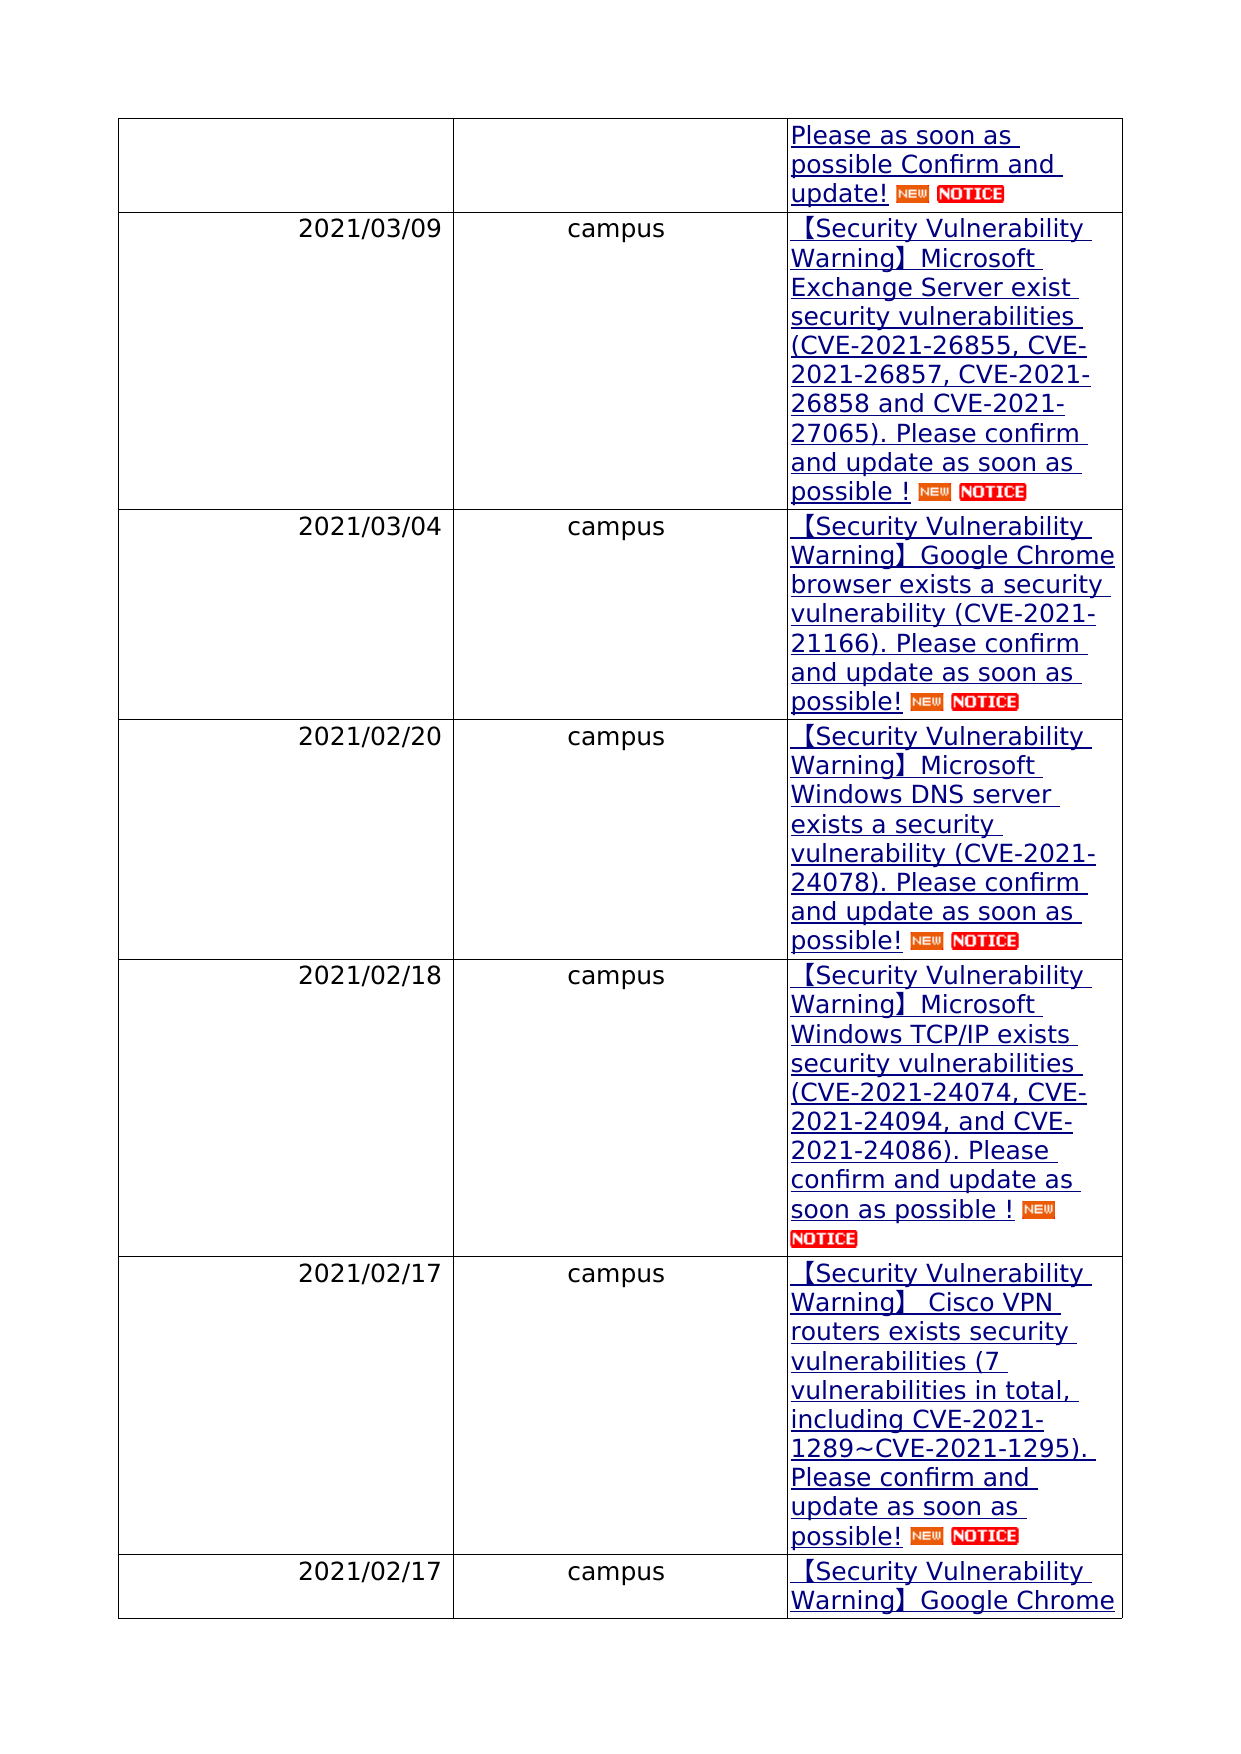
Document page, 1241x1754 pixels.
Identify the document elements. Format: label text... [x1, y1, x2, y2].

table_cell 2021/02/18 [119, 960, 453, 1256]
picture [910, 1527, 944, 1545]
picture [790, 1230, 858, 1248]
picture [896, 185, 930, 203]
picture [937, 185, 1005, 203]
table_cell campus [454, 1257, 787, 1554]
table_cell 2021/02/17 [119, 1555, 453, 1618]
table_cell 【Security Vulnerability Warning】Google Chrome browser exists a security vulnerability (CVE-2021-21166). Please confirm and update as soon as possible! [788, 510, 1122, 719]
table_cell 【Security Vulnerability Warning】Google Chrome [788, 1555, 1122, 1618]
table_cell 2021/03/04 [119, 510, 453, 719]
table_cell campus [454, 510, 787, 719]
table_cell 【Security Vulnerability Warning】Microsoft Exchange Server exist security vulnerabilities (CVE-2021-26855, CVE-2021-26857, CVE-2021-26858 and CVE-2021-27065). Please confirm and update as soon as possible ! [788, 213, 1122, 509]
table_cell Please as soon as possible Confirm and update! [788, 119, 1122, 212]
table_cell campus [454, 1555, 787, 1618]
table_cell 【Security Vulnerability Warning】Microsoft Windows DNS server exists a security vulnerability (CVE-2021-24078). Please confirm and update as soon as possible! [788, 720, 1122, 958]
picture [951, 932, 1019, 950]
picture [1022, 1201, 1055, 1219]
table_cell campus [454, 720, 787, 958]
picture [951, 1527, 1019, 1545]
table_cell 2021/03/09 [119, 213, 453, 509]
picture [910, 932, 944, 950]
picture [910, 693, 944, 711]
table_cell [119, 119, 453, 212]
table_cell campus [454, 213, 787, 509]
picture [951, 693, 1019, 711]
table_cell campus [454, 960, 787, 1256]
table_cell [454, 119, 787, 212]
table_cell 【Security Vulnerability Warning】Microsoft Windows TCP/IP exists security vulnerabilities (CVE-2021-24074, CVE-2021-24094, and CVE-2021-24086). Please confirm and update as soon as possible ! [788, 960, 1122, 1256]
table_cell 2021/02/17 [119, 1257, 453, 1554]
picture [918, 483, 952, 501]
table_cell 2021/02/20 [119, 720, 453, 958]
picture [959, 483, 1027, 501]
table_cell 【Security Vulnerability Warning】 Cisco VPN routers exists security vulnerabilities (7 vulnerabilities in total, including CVE-2021-1289~CVE-2021-1295). Please confirm and update as soon as possible! [788, 1257, 1122, 1554]
